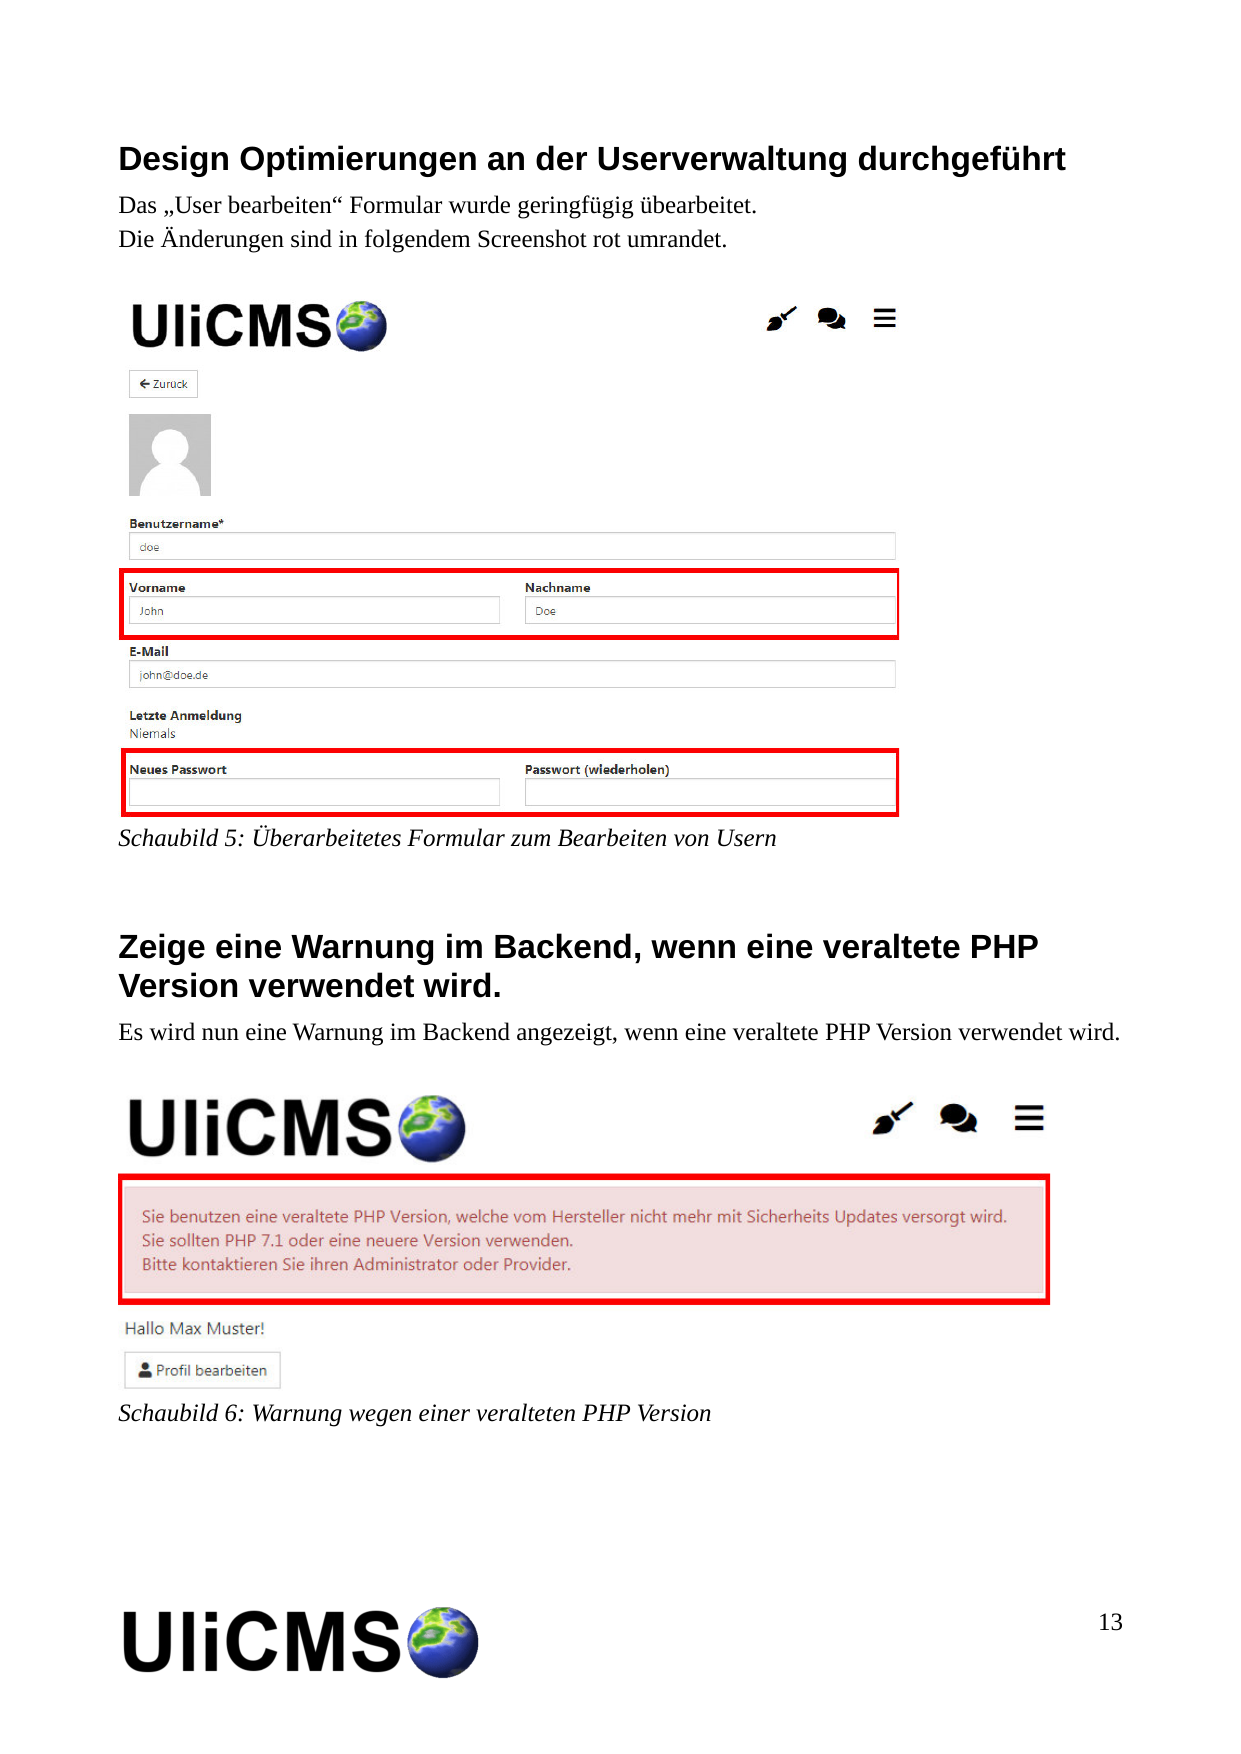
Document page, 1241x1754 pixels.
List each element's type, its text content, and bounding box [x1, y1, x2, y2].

text Es wird nun eine Warnung im Backend angezeigt, wenn eine veraltete PHP Version verwendet wird. [118, 1017, 1123, 1046]
picture [118, 1607, 479, 1681]
picture [118, 1078, 1050, 1393]
subtitle Design Optimierungen an der Userverwaltung durchgeführt [118, 139, 1123, 178]
text Schaubild 6: Warnung wegen einer veralteten PHP Version [118, 1393, 1050, 1427]
picture [118, 286, 900, 818]
text Das „User bearbeiten“ Formular wurde geringfügig übearbeitet. Die Änderungen sind in folgendem Screenshot rot umrandet. [118, 190, 1123, 253]
text Schaubild 5: Überarbeitetes Formular zum Bearbeiten von Usern [118, 818, 899, 852]
subtitle Zeige eine Warnung im Backend, wenn eine veraltete PHP Version verwendet wird. [118, 927, 1123, 1004]
